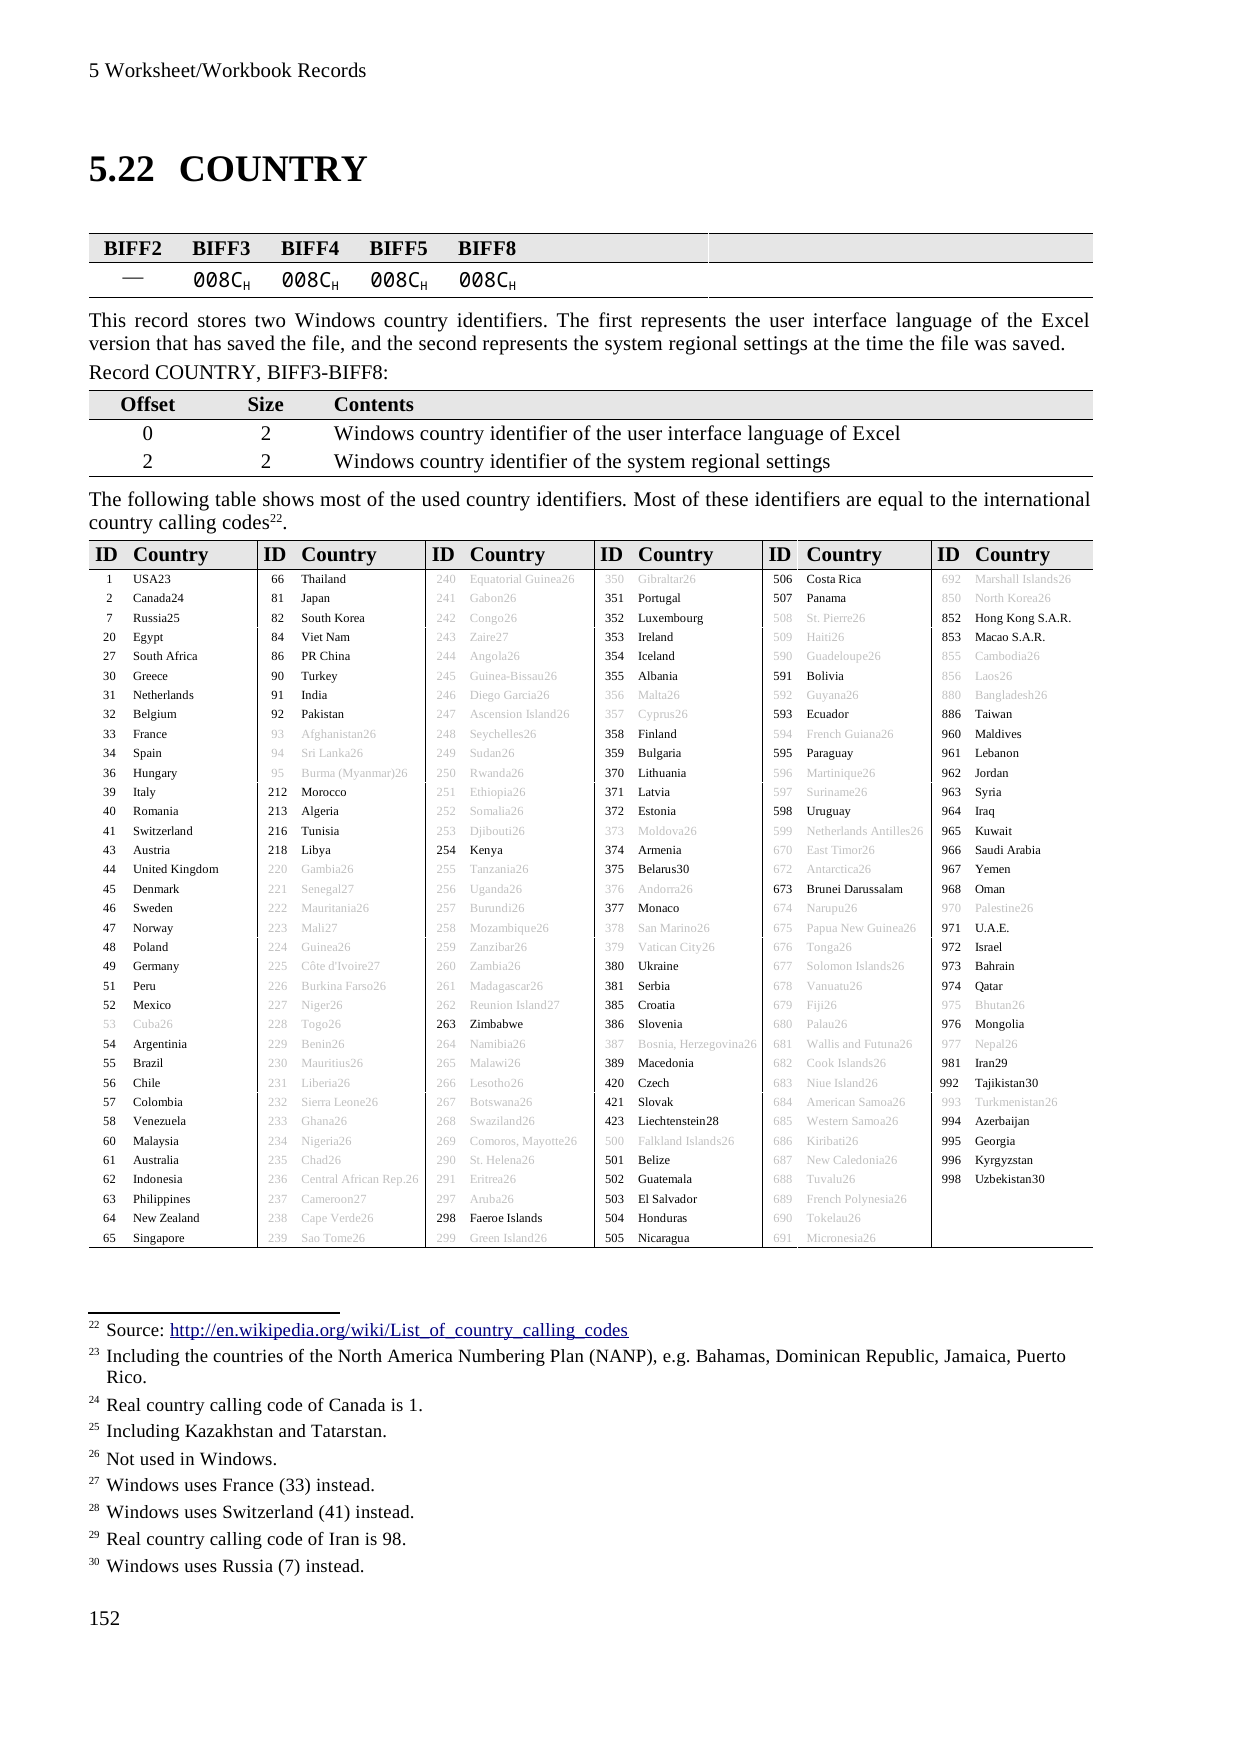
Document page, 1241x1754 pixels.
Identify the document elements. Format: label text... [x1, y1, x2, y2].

table_cell Kyrgyzstan [966, 1151, 1093, 1170]
table_cell 269 [426, 1131, 461, 1151]
table_cell Benin26 [292, 1034, 425, 1054]
table_cell 998 [932, 1170, 966, 1189]
table_cell 994 [932, 1112, 966, 1131]
table_cell Taiwan [966, 705, 1093, 724]
table_cell 592 [763, 686, 797, 705]
table_cell Micronesia26 [798, 1228, 931, 1247]
table_cell Nigeria26 [292, 1131, 425, 1151]
table_cell Liechtenstein28 [629, 1112, 762, 1131]
table_cell Monaco [629, 899, 762, 918]
text The following table shows most of the used country identifiers. Most of these identifiers are equal to the international country calling codes. [88, 488, 1093, 534]
table_cell Ascension Island26 [461, 705, 594, 724]
table_cell Oman [966, 879, 1093, 899]
table_cell Belgium [124, 705, 257, 724]
table_cell 993 [932, 1093, 966, 1112]
table_cell Lebanon [966, 744, 1093, 763]
table_cell 251 [426, 783, 461, 802]
text This record stores two Windows country identifiers. The first represents the user interface language of the Excel version that has saved the file, and the second represents the system regional settings at the time the file was saved. [88, 309, 1093, 355]
table_cell Costa Rica [798, 570, 931, 589]
table_header Country [461, 541, 594, 569]
table_cell 352 [595, 608, 629, 627]
table_cell 261 [426, 976, 461, 996]
text Real country calling code of Canada is 1. [88, 1394, 1093, 1415]
table_cell Ireland [629, 628, 762, 647]
table_cell 996 [932, 1151, 966, 1170]
table_cell 40 [89, 802, 124, 821]
table_cell Malaysia [124, 1131, 257, 1151]
table_cell 30 [89, 666, 124, 686]
table_cell 677 [763, 957, 797, 976]
table_cell South Africa [124, 647, 257, 666]
table_cell American Samoa26 [798, 1093, 931, 1112]
table_cell [886, 263, 1093, 297]
table_cell 258 [426, 918, 461, 937]
table_cell 679 [763, 996, 797, 1015]
table_header [886, 234, 1093, 262]
table_cell Swaziland26 [461, 1112, 594, 1131]
table_cell 976 [932, 1015, 966, 1034]
table_cell Eritrea26 [461, 1170, 594, 1189]
table_cell 977 [932, 1034, 966, 1054]
table_cell 7 [89, 608, 124, 627]
table_cell 593 [763, 705, 797, 724]
table_cell Malta26 [629, 686, 762, 705]
table_cell Serbia [629, 976, 762, 996]
table_cell Romania [124, 802, 257, 821]
table_cell Macedonia [629, 1054, 762, 1073]
table_cell Macao S.A.R. [966, 628, 1093, 647]
table_cell Zimbabwe [461, 1015, 594, 1034]
table_cell Viet Nam [292, 628, 425, 647]
table_cell Nepal26 [966, 1034, 1093, 1054]
table_cell Azerbaijan [966, 1112, 1093, 1131]
table_cell Sri Lanka26 [292, 744, 425, 763]
table_cell Sierra Leone26 [292, 1093, 425, 1112]
table_cell 354 [595, 647, 629, 666]
table_cell 297 [426, 1189, 461, 1209]
table_cell 595 [763, 744, 797, 763]
table_cell 008CH [177, 263, 266, 297]
table_cell 381 [595, 976, 629, 996]
table_cell Moldova26 [629, 821, 762, 841]
table_cell Antarctica26 [798, 860, 931, 879]
table_cell Ukraine [629, 957, 762, 976]
table_cell Côte d'Ivoire27 [292, 957, 425, 976]
table_cell Mexico [124, 996, 257, 1015]
table_cell 234 [258, 1131, 292, 1151]
table_cell Liberia26 [292, 1073, 425, 1092]
table_cell 968 [932, 879, 966, 899]
table_cell 51 [89, 976, 124, 996]
table_cell South Korea [292, 608, 425, 627]
table_cell 249 [426, 744, 461, 763]
table_cell Bhutan26 [966, 996, 1093, 1015]
table_cell 500 [595, 1131, 629, 1151]
table_cell Green Island26 [461, 1228, 594, 1247]
table_cell 386 [595, 1015, 629, 1034]
table_cell 243 [426, 628, 461, 647]
table_cell Botswana26 [461, 1093, 594, 1112]
table_cell 690 [763, 1209, 797, 1228]
table_cell 240 [426, 570, 461, 589]
table_cell Madagascar26 [461, 976, 594, 996]
table_cell 64 [89, 1209, 124, 1228]
table_cell Chad26 [292, 1151, 425, 1170]
text Windows uses Russia (7) instead. [88, 1556, 1093, 1577]
table_cell 52 [89, 996, 124, 1015]
table_cell 965 [932, 821, 966, 841]
table_cell 423 [595, 1112, 629, 1131]
table_cell 975 [932, 996, 966, 1015]
table_cell 2 [89, 589, 124, 608]
table_cell 597 [763, 783, 797, 802]
table_cell 974 [932, 976, 966, 996]
table_cell Afghanistan26 [292, 724, 425, 744]
table_cell Austria [124, 841, 257, 860]
table_cell 44 [89, 860, 124, 879]
table_header Country [124, 541, 257, 569]
table_cell 971 [932, 918, 966, 937]
table_cell Mauritania26 [292, 899, 425, 918]
table_cell Uganda26 [461, 879, 594, 899]
table_cell 387 [595, 1034, 629, 1054]
table_cell Andorra26 [629, 879, 762, 899]
table_cell 34 [89, 744, 124, 763]
table_cell 356 [595, 686, 629, 705]
table_cell 856 [932, 666, 966, 686]
table_cell 244 [426, 647, 461, 666]
table_cell Tunisia [292, 821, 425, 841]
table_cell 692 [932, 570, 966, 589]
table_cell Malawi26 [461, 1054, 594, 1073]
table_cell 263 [426, 1015, 461, 1034]
table_cell Canada24 [124, 589, 257, 608]
table_cell Yemen [966, 860, 1093, 879]
table_cell Tajikistan30 [966, 1073, 1093, 1092]
table_cell — [89, 263, 177, 297]
table_cell New Zealand [124, 1209, 257, 1228]
table_cell 57 [89, 1093, 124, 1112]
table_header Country [966, 541, 1093, 569]
table_cell 43 [89, 841, 124, 860]
table_cell 591 [763, 666, 797, 686]
table_cell 508 [763, 608, 797, 627]
table_cell Colombia [124, 1093, 257, 1112]
table_cell 252 [426, 802, 461, 821]
table_cell 260 [426, 957, 461, 976]
table_cell Luxembourg [629, 608, 762, 627]
table_cell 65 [89, 1228, 124, 1247]
table_cell 93 [258, 724, 292, 744]
table_cell 684 [763, 1093, 797, 1112]
table_cell San Marino26 [629, 918, 762, 937]
table_cell Diego Garcia26 [461, 686, 594, 705]
table_cell Georgia [966, 1131, 1093, 1151]
table_cell 247 [426, 705, 461, 724]
table_cell 254 [426, 841, 461, 860]
table_cell 81 [258, 589, 292, 608]
table_header ID [258, 541, 292, 569]
table_cell 995 [932, 1131, 966, 1151]
table_cell Ghana26 [292, 1112, 425, 1131]
table_cell [531, 263, 620, 297]
table_cell Italy [124, 783, 257, 802]
table_cell 359 [595, 744, 629, 763]
table_cell 594 [763, 724, 797, 744]
table_cell 220 [258, 860, 292, 879]
table_cell 267 [426, 1093, 461, 1112]
table_cell Panama [798, 589, 931, 608]
table_cell 55 [89, 1054, 124, 1073]
table_cell 351 [595, 589, 629, 608]
table_cell 970 [932, 899, 966, 918]
table_cell 32 [89, 705, 124, 724]
table_cell Bulgaria [629, 744, 762, 763]
table_cell Mongolia [966, 1015, 1093, 1034]
table_cell 46 [89, 899, 124, 918]
table_header BIFF2 [89, 234, 177, 262]
table_cell Honduras [629, 1209, 762, 1228]
table_cell 233 [258, 1112, 292, 1131]
table_cell 245 [426, 666, 461, 686]
table_cell 84 [258, 628, 292, 647]
table_cell 852 [932, 608, 966, 627]
table_cell 250 [426, 763, 461, 782]
table_cell Russia25 [124, 608, 257, 627]
table_cell 358 [595, 724, 629, 744]
table_cell Niue Island26 [798, 1073, 931, 1092]
table_cell 350 [595, 570, 629, 589]
table_cell 850 [932, 589, 966, 608]
table_cell 371 [595, 783, 629, 802]
table_cell 31 [89, 686, 124, 705]
table_cell 298 [426, 1209, 461, 1228]
table_header ID [89, 541, 124, 569]
table_cell Gabon26 [461, 589, 594, 608]
table_cell 503 [595, 1189, 629, 1209]
table_cell 229 [258, 1034, 292, 1054]
table_cell 972 [932, 938, 966, 957]
table_cell Djibouti26 [461, 821, 594, 841]
table_cell 235 [258, 1151, 292, 1170]
table_header Size [207, 391, 325, 419]
table_cell 967 [932, 860, 966, 879]
table_cell Marshall Islands26 [966, 570, 1093, 589]
table_cell Comoros, Mayotte26 [461, 1131, 594, 1151]
table_cell Zaire27 [461, 628, 594, 647]
table_cell Hong Kong S.A.R. [966, 608, 1093, 627]
table_cell 357 [595, 705, 629, 724]
table_header ID [595, 541, 629, 569]
text Record COUNTRY, BIFF3-BIFF8: [88, 361, 1093, 384]
table_cell [966, 1189, 1093, 1209]
table_cell 224 [258, 938, 292, 957]
table_cell 374 [595, 841, 629, 860]
table_cell USA23 [124, 570, 257, 589]
table_cell 60 [89, 1131, 124, 1151]
table_cell Slovenia [629, 1015, 762, 1034]
table_cell Ecuador [798, 705, 931, 724]
table_cell Bolivia [798, 666, 931, 686]
table_cell 681 [763, 1034, 797, 1054]
table_cell Estonia [629, 802, 762, 821]
table_cell 688 [763, 1170, 797, 1189]
table_cell Fiji26 [798, 996, 931, 1015]
table_cell Windows country identifier of the user interface language of Excel [325, 420, 1093, 447]
table_cell Finland [629, 724, 762, 744]
table_cell 299 [426, 1228, 461, 1247]
table_cell Algeria [292, 802, 425, 821]
table_cell 256 [426, 879, 461, 899]
table_cell 420 [595, 1073, 629, 1092]
table_cell 248 [426, 724, 461, 744]
table_cell Cambodia26 [966, 647, 1093, 666]
table_cell Palau26 [798, 1015, 931, 1034]
table_header Offset [89, 391, 207, 419]
table_cell Rwanda26 [461, 763, 594, 782]
table_cell Zanzibar26 [461, 938, 594, 957]
table_cell 36 [89, 763, 124, 782]
table_cell Libya [292, 841, 425, 860]
table_cell 82 [258, 608, 292, 627]
table_header ID [426, 541, 461, 569]
table_cell 2 [89, 448, 207, 476]
table_cell [620, 263, 708, 297]
table_cell Cape Verde26 [292, 1209, 425, 1228]
table_cell Burkina Farso26 [292, 976, 425, 996]
table_cell Tuvalu26 [798, 1170, 931, 1189]
table_cell 95 [258, 763, 292, 782]
table_cell Central African Rep.26 [292, 1170, 425, 1189]
table_cell 853 [932, 628, 966, 647]
table_cell Kuwait [966, 821, 1093, 841]
table_cell North Korea26 [966, 589, 1093, 608]
table_cell Bahrain [966, 957, 1093, 976]
table_cell 689 [763, 1189, 797, 1209]
table_cell 691 [763, 1228, 797, 1247]
table_cell Brazil [124, 1054, 257, 1073]
table_cell 61 [89, 1151, 124, 1170]
table_cell Turkmenistan26 [966, 1093, 1093, 1112]
table_cell 389 [595, 1054, 629, 1073]
table_cell U.A.E. [966, 918, 1093, 937]
table_cell Togo26 [292, 1015, 425, 1034]
table_cell 58 [89, 1112, 124, 1131]
table_cell Cameroon27 [292, 1189, 425, 1209]
table_cell 221 [258, 879, 292, 899]
text Windows uses France (33) instead. [88, 1475, 1093, 1496]
table_cell 673 [763, 879, 797, 899]
table_cell Lesotho26 [461, 1073, 594, 1092]
table_cell 598 [763, 802, 797, 821]
table_cell 259 [426, 938, 461, 957]
table_cell 39 [89, 783, 124, 802]
table_cell 680 [763, 1015, 797, 1034]
table_cell Vanuatu26 [798, 976, 931, 996]
table_cell Equatorial Guinea26 [461, 570, 594, 589]
table_cell [966, 1228, 1093, 1247]
table_header [797, 234, 886, 262]
table_cell 47 [89, 918, 124, 937]
table_cell 380 [595, 957, 629, 976]
table_cell Denmark [124, 879, 257, 899]
table_cell Sudan26 [461, 744, 594, 763]
table_cell Narupu26 [798, 899, 931, 918]
table_cell Iceland [629, 647, 762, 666]
table_cell Faeroe Islands [461, 1209, 594, 1228]
table_cell 94 [258, 744, 292, 763]
table_cell 222 [258, 899, 292, 918]
table_cell 92 [258, 705, 292, 724]
table_cell 675 [763, 918, 797, 937]
table_cell 378 [595, 918, 629, 937]
table_cell Greece [124, 666, 257, 686]
table_cell 501 [595, 1151, 629, 1170]
table_cell 509 [763, 628, 797, 647]
table_cell Maldives [966, 724, 1093, 744]
table_cell Singapore [124, 1228, 257, 1247]
table_cell Spain [124, 744, 257, 763]
text Source: http://en.wikipedia.org/wiki/List_of_country_calling_codes [88, 1319, 1093, 1340]
table_cell 236 [258, 1170, 292, 1189]
table_cell Philippines [124, 1189, 257, 1209]
table_cell 239 [258, 1228, 292, 1247]
table_cell 238 [258, 1209, 292, 1228]
table_cell 353 [595, 628, 629, 647]
table_cell Mali27 [292, 918, 425, 937]
table_cell 86 [258, 647, 292, 666]
table_cell Poland [124, 938, 257, 957]
table_cell 599 [763, 821, 797, 841]
table_cell Iran29 [966, 1054, 1093, 1073]
table_cell Tonga26 [798, 938, 931, 957]
table_cell Iraq [966, 802, 1093, 821]
table_cell 262 [426, 996, 461, 1015]
table_cell Belarus30 [629, 860, 762, 879]
table_cell Qatar [966, 976, 1093, 996]
table_cell 253 [426, 821, 461, 841]
table_cell Thailand [292, 570, 425, 589]
table_cell 886 [932, 705, 966, 724]
table_cell 962 [932, 763, 966, 782]
table_cell 683 [763, 1073, 797, 1092]
table_cell Turkey [292, 666, 425, 686]
table_cell 379 [595, 938, 629, 957]
table_cell 66 [258, 570, 292, 589]
table_cell 255 [426, 860, 461, 879]
table_cell 45 [89, 879, 124, 899]
table_cell 596 [763, 763, 797, 782]
table_cell Tokelau26 [798, 1209, 931, 1228]
table_cell 49 [89, 957, 124, 976]
table_cell 376 [595, 879, 629, 899]
table_cell Tanzania26 [461, 860, 594, 879]
table_cell 237 [258, 1189, 292, 1209]
table_cell Burundi26 [461, 899, 594, 918]
table_cell 265 [426, 1054, 461, 1073]
table_cell Brunei Darussalam [798, 879, 931, 899]
table_cell 223 [258, 918, 292, 937]
table_cell Netherlands [124, 686, 257, 705]
table_cell Portugal [629, 589, 762, 608]
table_cell 290 [426, 1151, 461, 1170]
table_cell 0 [89, 420, 207, 447]
table_cell 212 [258, 783, 292, 802]
table_cell 676 [763, 938, 797, 957]
table_cell 375 [595, 860, 629, 879]
table_cell Congo26 [461, 608, 594, 627]
table_cell Bangladesh26 [966, 686, 1093, 705]
table_cell Guyana26 [798, 686, 931, 705]
table_cell French Polynesia26 [798, 1189, 931, 1209]
table_header [709, 234, 797, 262]
table_cell 264 [426, 1034, 461, 1054]
table_cell St. Pierre26 [798, 608, 931, 627]
table_cell 2 [207, 420, 325, 447]
table_cell Czech [629, 1073, 762, 1092]
table_cell Chile [124, 1073, 257, 1092]
table_cell [932, 1228, 966, 1247]
table_header BIFF4 [266, 234, 354, 262]
table_cell Egypt [124, 628, 257, 647]
table_cell Croatia [629, 996, 762, 1015]
table_cell Japan [292, 589, 425, 608]
table_cell 257 [426, 899, 461, 918]
table_cell 48 [89, 938, 124, 957]
subtitle COUNTRY [88, 148, 1093, 189]
table_cell 964 [932, 802, 966, 821]
table_header ID [932, 541, 966, 569]
table_cell 963 [932, 783, 966, 802]
table_cell 504 [595, 1209, 629, 1228]
table_cell 246 [426, 686, 461, 705]
table_cell 241 [426, 589, 461, 608]
table_cell Germany [124, 957, 257, 976]
table_cell 33 [89, 724, 124, 744]
table_cell [709, 263, 797, 297]
table_cell El Salvador [629, 1189, 762, 1209]
table_cell Namibia26 [461, 1034, 594, 1054]
table_cell 230 [258, 1054, 292, 1073]
table_cell 54 [89, 1034, 124, 1054]
table_cell 008CH [443, 263, 531, 297]
table_cell PR China [292, 647, 425, 666]
table_cell 91 [258, 686, 292, 705]
table_cell 505 [595, 1228, 629, 1247]
table_cell 20 [89, 628, 124, 647]
table_cell Argentinia [124, 1034, 257, 1054]
table_cell Cook Islands26 [798, 1054, 931, 1073]
table_cell Solomon Islands26 [798, 957, 931, 976]
table_cell Western Samoa26 [798, 1112, 931, 1131]
table_cell 355 [595, 666, 629, 686]
table_cell Burma (Myanmar)26 [292, 763, 425, 782]
table_cell 216 [258, 821, 292, 841]
table_cell 961 [932, 744, 966, 763]
table_cell New Caledonia26 [798, 1151, 931, 1170]
table_cell 90 [258, 666, 292, 686]
table_cell Windows country identifier of the system regional settings [325, 448, 1093, 476]
table_cell 590 [763, 647, 797, 666]
text Windows uses Switzerland (41) instead. [88, 1502, 1093, 1523]
table_cell 56 [89, 1073, 124, 1092]
table_cell Falkland Islands26 [629, 1131, 762, 1151]
table_cell 242 [426, 608, 461, 627]
table_cell 218 [258, 841, 292, 860]
table_cell Norway [124, 918, 257, 937]
table_cell Senegal27 [292, 879, 425, 899]
table_cell Gambia26 [292, 860, 425, 879]
table_cell 672 [763, 860, 797, 879]
table_cell Israel [966, 938, 1093, 957]
text Including the countries of the North America Numbering Plan (NANP), e.g. Bahamas, Dominican Republic, Jamaica, Puerto Rico. [88, 1346, 1093, 1388]
table_cell Netherlands Antilles26 [798, 821, 931, 841]
table_cell Nicaragua [629, 1228, 762, 1247]
text Not used in Windows. [88, 1448, 1093, 1469]
table_header Country [798, 541, 931, 569]
table_header BIFF8 [443, 234, 531, 262]
table_cell Slovak [629, 1093, 762, 1112]
table_header BIFF3 [177, 234, 266, 262]
table_cell Mauritius26 [292, 1054, 425, 1073]
table_cell Aruba26 [461, 1189, 594, 1209]
table_header Country [629, 541, 762, 569]
table_cell Morocco [292, 783, 425, 802]
table_cell Zambia26 [461, 957, 594, 976]
table_cell 008CH [354, 263, 443, 297]
table_header BIFF5 [354, 234, 443, 262]
table_cell Kenya [461, 841, 594, 860]
table_cell Uruguay [798, 802, 931, 821]
table_cell 232 [258, 1093, 292, 1112]
table_cell India [292, 686, 425, 705]
table_cell Guatemala [629, 1170, 762, 1189]
table_cell Palestine26 [966, 899, 1093, 918]
table_cell 377 [595, 899, 629, 918]
table_cell 670 [763, 841, 797, 860]
table_cell 682 [763, 1054, 797, 1073]
table_cell 678 [763, 976, 797, 996]
table_cell Syria [966, 783, 1093, 802]
table_header Country [292, 541, 425, 569]
text Including Kazakhstan and Tatarstan. [88, 1421, 1093, 1442]
table_cell Jordan [966, 763, 1093, 782]
table_cell 966 [932, 841, 966, 860]
table_cell United Kingdom [124, 860, 257, 879]
table_cell Kiribati26 [798, 1131, 931, 1151]
table_cell 686 [763, 1131, 797, 1151]
table_cell 960 [932, 724, 966, 744]
table_cell French Guiana26 [798, 724, 931, 744]
table_cell Seychelles26 [461, 724, 594, 744]
table_cell 2 [207, 448, 325, 476]
table_cell 385 [595, 996, 629, 1015]
table_cell 225 [258, 957, 292, 976]
table_cell Albania [629, 666, 762, 686]
table_cell France [124, 724, 257, 744]
table_cell 981 [932, 1054, 966, 1073]
table_cell 62 [89, 1170, 124, 1189]
table_cell Guadeloupe26 [798, 647, 931, 666]
table_cell [966, 1209, 1093, 1228]
table_cell 373 [595, 821, 629, 841]
table_cell 1 [89, 570, 124, 589]
table_cell Somalia26 [461, 802, 594, 821]
table_cell [932, 1189, 966, 1209]
table_cell Pakistan [292, 705, 425, 724]
table_cell 213 [258, 802, 292, 821]
table_header Contents [325, 391, 1093, 419]
table_cell 228 [258, 1015, 292, 1034]
table_cell Peru [124, 976, 257, 996]
table_cell Paraguay [798, 744, 931, 763]
table_cell 973 [932, 957, 966, 976]
table_cell Haiti26 [798, 628, 931, 647]
table_cell [797, 263, 886, 297]
table_cell 266 [426, 1073, 461, 1092]
table_cell 421 [595, 1093, 629, 1112]
table_cell Papua New Guinea26 [798, 918, 931, 937]
table_cell 372 [595, 802, 629, 821]
table_cell Belize [629, 1151, 762, 1170]
table_cell Reunion Island27 [461, 996, 594, 1015]
table_cell 268 [426, 1112, 461, 1131]
table_cell Switzerland [124, 821, 257, 841]
table_cell 291 [426, 1170, 461, 1189]
table_cell Guinea-Bissau26 [461, 666, 594, 686]
table_cell 63 [89, 1189, 124, 1209]
table_cell Suriname26 [798, 783, 931, 802]
table_cell Bosnia, Herzegovina26 [629, 1034, 762, 1054]
table_cell 855 [932, 647, 966, 666]
table_cell 226 [258, 976, 292, 996]
table_cell 506 [763, 570, 797, 589]
table_header ID [763, 541, 797, 569]
table_cell East Timor26 [798, 841, 931, 860]
table_cell 41 [89, 821, 124, 841]
table_cell Lithuania [629, 763, 762, 782]
table_cell Indonesia [124, 1170, 257, 1189]
table_cell 674 [763, 899, 797, 918]
table_cell 507 [763, 589, 797, 608]
table_cell Australia [124, 1151, 257, 1170]
table_cell St. Helena26 [461, 1151, 594, 1170]
table_cell 231 [258, 1073, 292, 1092]
table_cell Martinique26 [798, 763, 931, 782]
table_cell 502 [595, 1170, 629, 1189]
table_cell Venezuela [124, 1112, 257, 1131]
table_cell Sao Tome26 [292, 1228, 425, 1247]
table_cell 27 [89, 647, 124, 666]
table_cell Niger26 [292, 996, 425, 1015]
table_cell Guinea26 [292, 938, 425, 957]
table_cell Hungary [124, 763, 257, 782]
table_cell 53 [89, 1015, 124, 1034]
table_cell 008CH [266, 263, 354, 297]
table_cell Vatican City26 [629, 938, 762, 957]
table_cell Latvia [629, 783, 762, 802]
table_cell Sweden [124, 899, 257, 918]
table_cell Saudi Arabia [966, 841, 1093, 860]
table_cell [932, 1209, 966, 1228]
table_cell 992 [932, 1073, 966, 1092]
table_cell 227 [258, 996, 292, 1015]
table_cell Angola26 [461, 647, 594, 666]
table_cell 370 [595, 763, 629, 782]
table_cell 685 [763, 1112, 797, 1131]
text Real country calling code of Iran is 98. [88, 1529, 1093, 1550]
table_cell Cyprus26 [629, 705, 762, 724]
table_cell 687 [763, 1151, 797, 1170]
table_header [620, 234, 708, 262]
table_cell Armenia [629, 841, 762, 860]
table_cell Laos26 [966, 666, 1093, 686]
table_header [531, 234, 620, 262]
table_cell Wallis and Futuna26 [798, 1034, 931, 1054]
table_cell Mozambique26 [461, 918, 594, 937]
table_cell Cuba26 [124, 1015, 257, 1034]
table_cell Gibraltar26 [629, 570, 762, 589]
table_cell 880 [932, 686, 966, 705]
table_cell Uzbekistan30 [966, 1170, 1093, 1189]
table_cell Ethiopia26 [461, 783, 594, 802]
